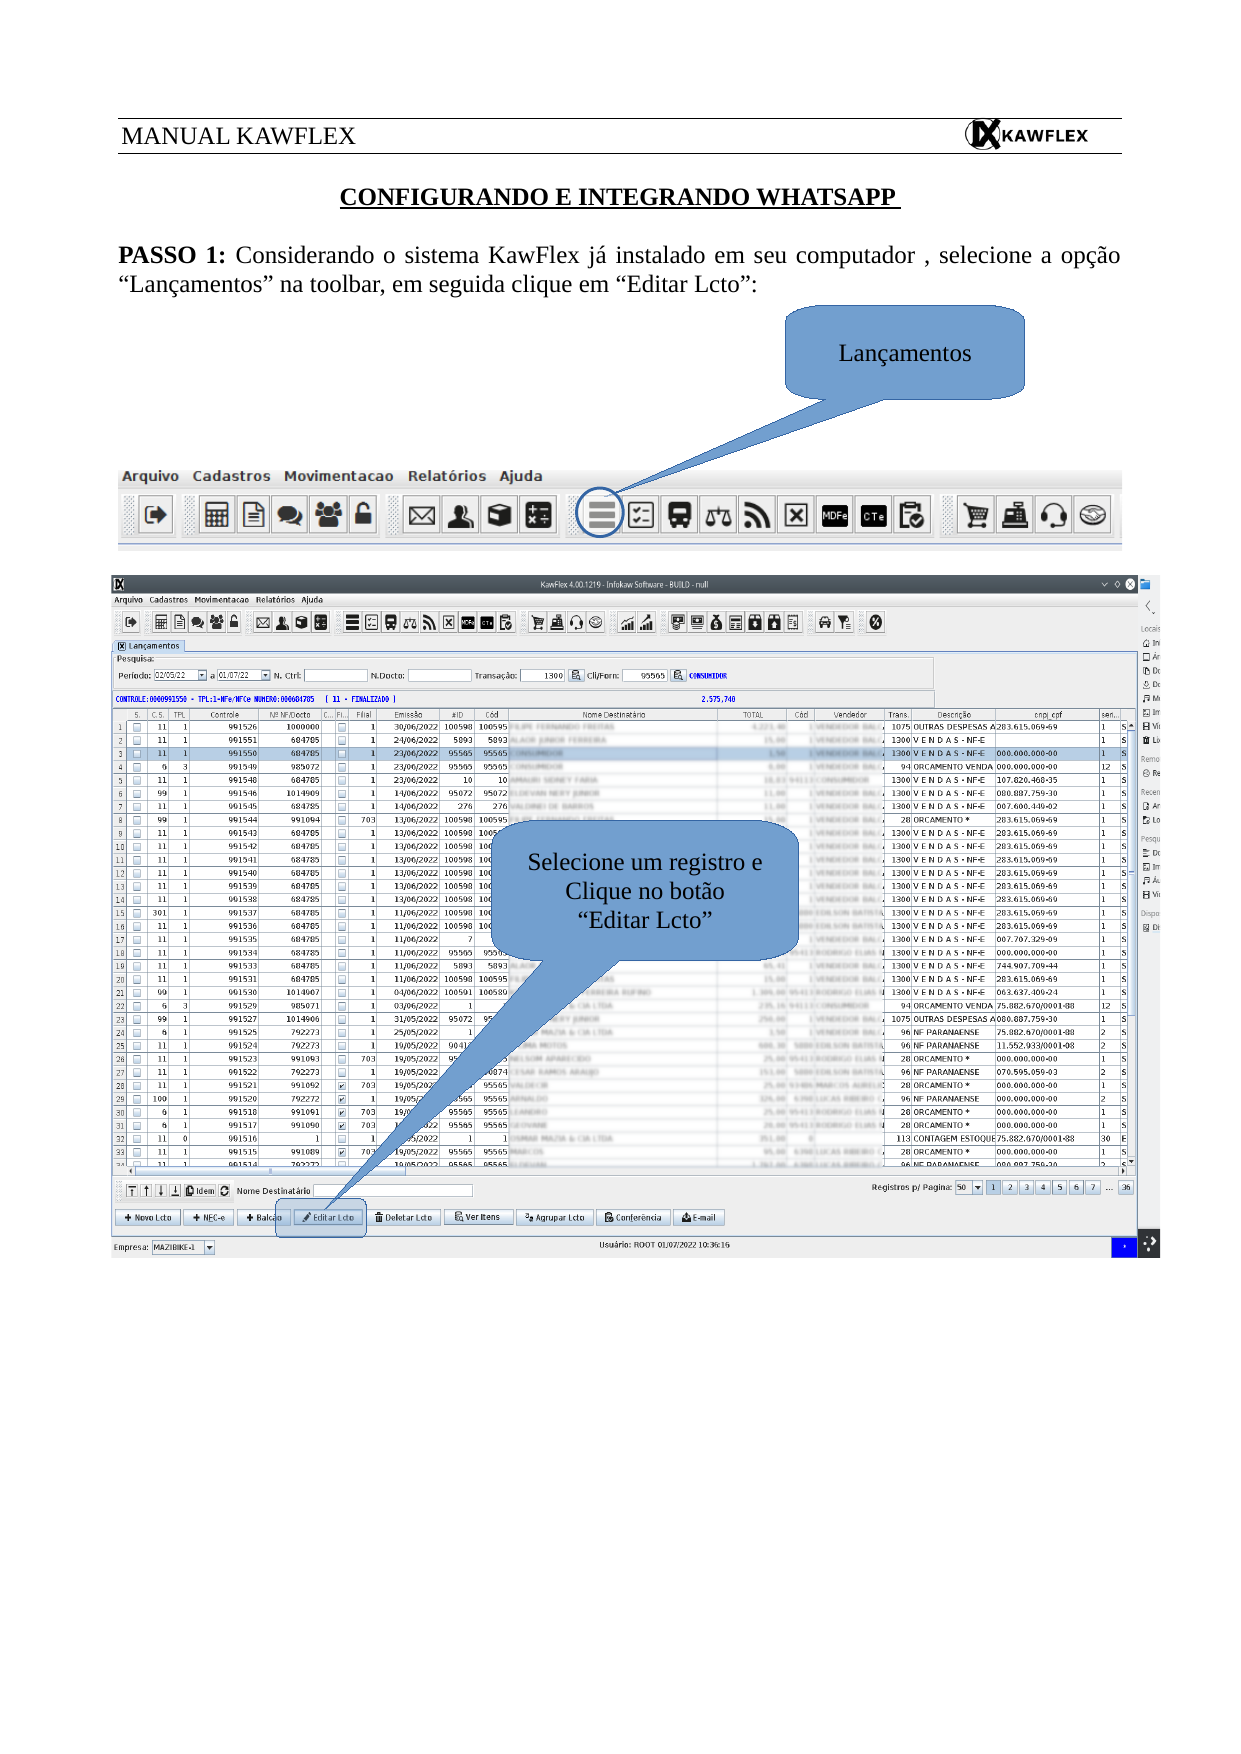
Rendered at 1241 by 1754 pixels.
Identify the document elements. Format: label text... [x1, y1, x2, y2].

text PASSO 1: Considerando o sistema KawFlex já instalado em seu computador , selecione a opção “Lançamentos” na toolbar, em seguida clique em “Editar Lcto”: [118, 240, 1122, 297]
text CONFIGURANDO E INTEGRANDO WHATSAPP [118, 182, 1122, 211]
picture [111, 575, 1160, 1258]
picture [957, 106, 1116, 176]
picture [118, 470, 1123, 551]
